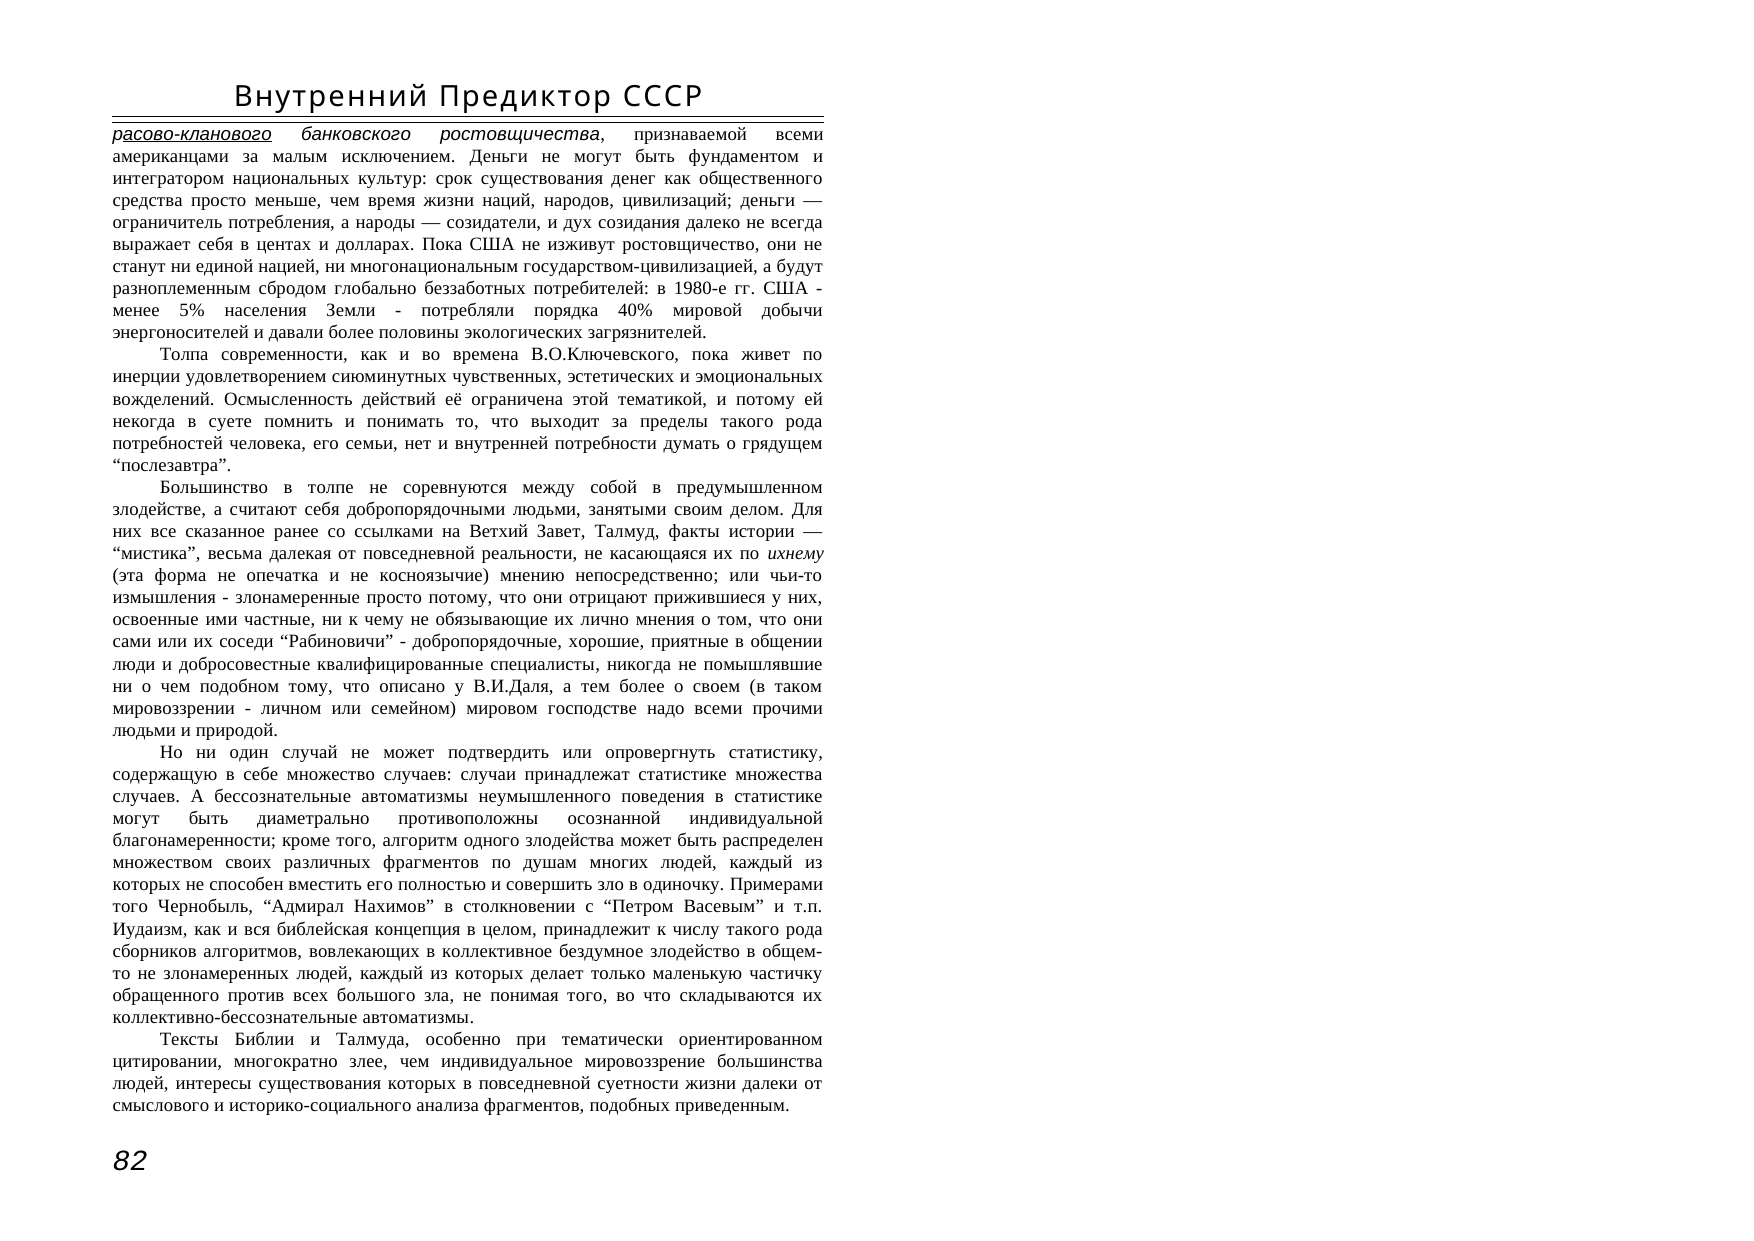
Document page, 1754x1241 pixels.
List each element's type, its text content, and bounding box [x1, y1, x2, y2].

text Толпа современности, как и во времена В.О.Ключевского, пока живет по инерции удовлетворением сиюминутных чувственных, эстетических и эмоциональных вожделений. Осмысленность действий её ограничена этой тематикой, и потому ей некогда в суете помнить и понимать то, что выходит за пределы такого рода потребностей человека, его семьи, нет и внутренней потребности думать о грядущем “послезавтра”. [112, 343, 824, 475]
text Большинство в толпе не соревнуются между собой в предумышленном злодействе, а считают себя добропорядочными людьми, занятыми своим делом. Для них все сказанное ранее со ссылками на Ветхий Завет, Талмуд, факты истории — “мистика”, весьма далекая от повседневной реальности, не касающаяся их по ихнему (эта форма не опечатка и не косноязычие) мнению непосредственно; или чьи-то измышления - злонамеренные просто потому, что они отрицают прижившиеся у них, освоенные ими частные, ни к чему не обязывающие их лично мнения о том, что они сами или их соседи “Рабиновичи” - добропорядочные, хорошие, приятные в общении люди и добросовестные квалифицированные специалисты, никогда не помышлявшие ни о чем подобном тому, что описано у В.И.Даля, а тем более о своем (в таком мировоззрении - личном или семейном) мировом господстве надо всеми прочими людьми и природой. [112, 475, 824, 740]
text расово-кланового банковского ростовщичества, признаваемой всеми американцами за малым исключением. Деньги не могут быть фундаментом и интегратором национальных культур: срок существования денег как общественного средства просто меньше, чем время жизни наций, народов, цивилизаций; деньги — ограничитель потребления, а народы — созидатели, и дух созидания далеко не всегда выражает себя в центах и долларах. Пока США не изживут ростовщичество, они не станут ни единой нацией, ни многонациональным государством-цивилизацией, а будут разноплеменным сбродом глобально беззаботных потребителей: в 1980-е гг. США - менее 5% населения Земли - потребляли порядка 40% мировой добычи энергоносителей и давали более половины экологических загрязнителей. [112, 123, 824, 343]
text Но ни один случай не может подтвердить или опровергнуть статистику, содержащую в себе множество случаев: случаи принадлежат статистике множества случаев. А бессознательные автоматизмы неумышленного поведения в статистике могут быть диаметрально противоположны осознанной индивидуальной благонамеренности; кроме того, алгоритм одного злодейства может быть распределен множеством своих различных фрагментов по душам многих людей, каждый из которых не способен вместить его полностью и совершить зло в одиночку. Примерами того Чернобыль, “Адмирал Нахимов” в столкновении с “Петром Васевым” и т.п. Иудаизм, как и вся библейская концепция в целом, принадлежит к числу такого рода сборников алгоритмов, вовлекающих в коллективное бездумное злодейство в общем-то не злонамеренных людей, каждый из которых делает только маленькую частичку обращенного против всех большого зла, не понимая того, во что складываются их коллективно-бессознательные автоматизмы. [112, 740, 824, 1027]
text Тексты Библии и Талмуда, особенно при тематически ориентированном цитировании, многократно злее, чем индивидуальное мировоззрение большинства людей, интересы существования которых в повседневной суетности жизни далеки от смыслового и историко-социального анализа фрагментов, подобных приведенным. [112, 1027, 824, 1116]
